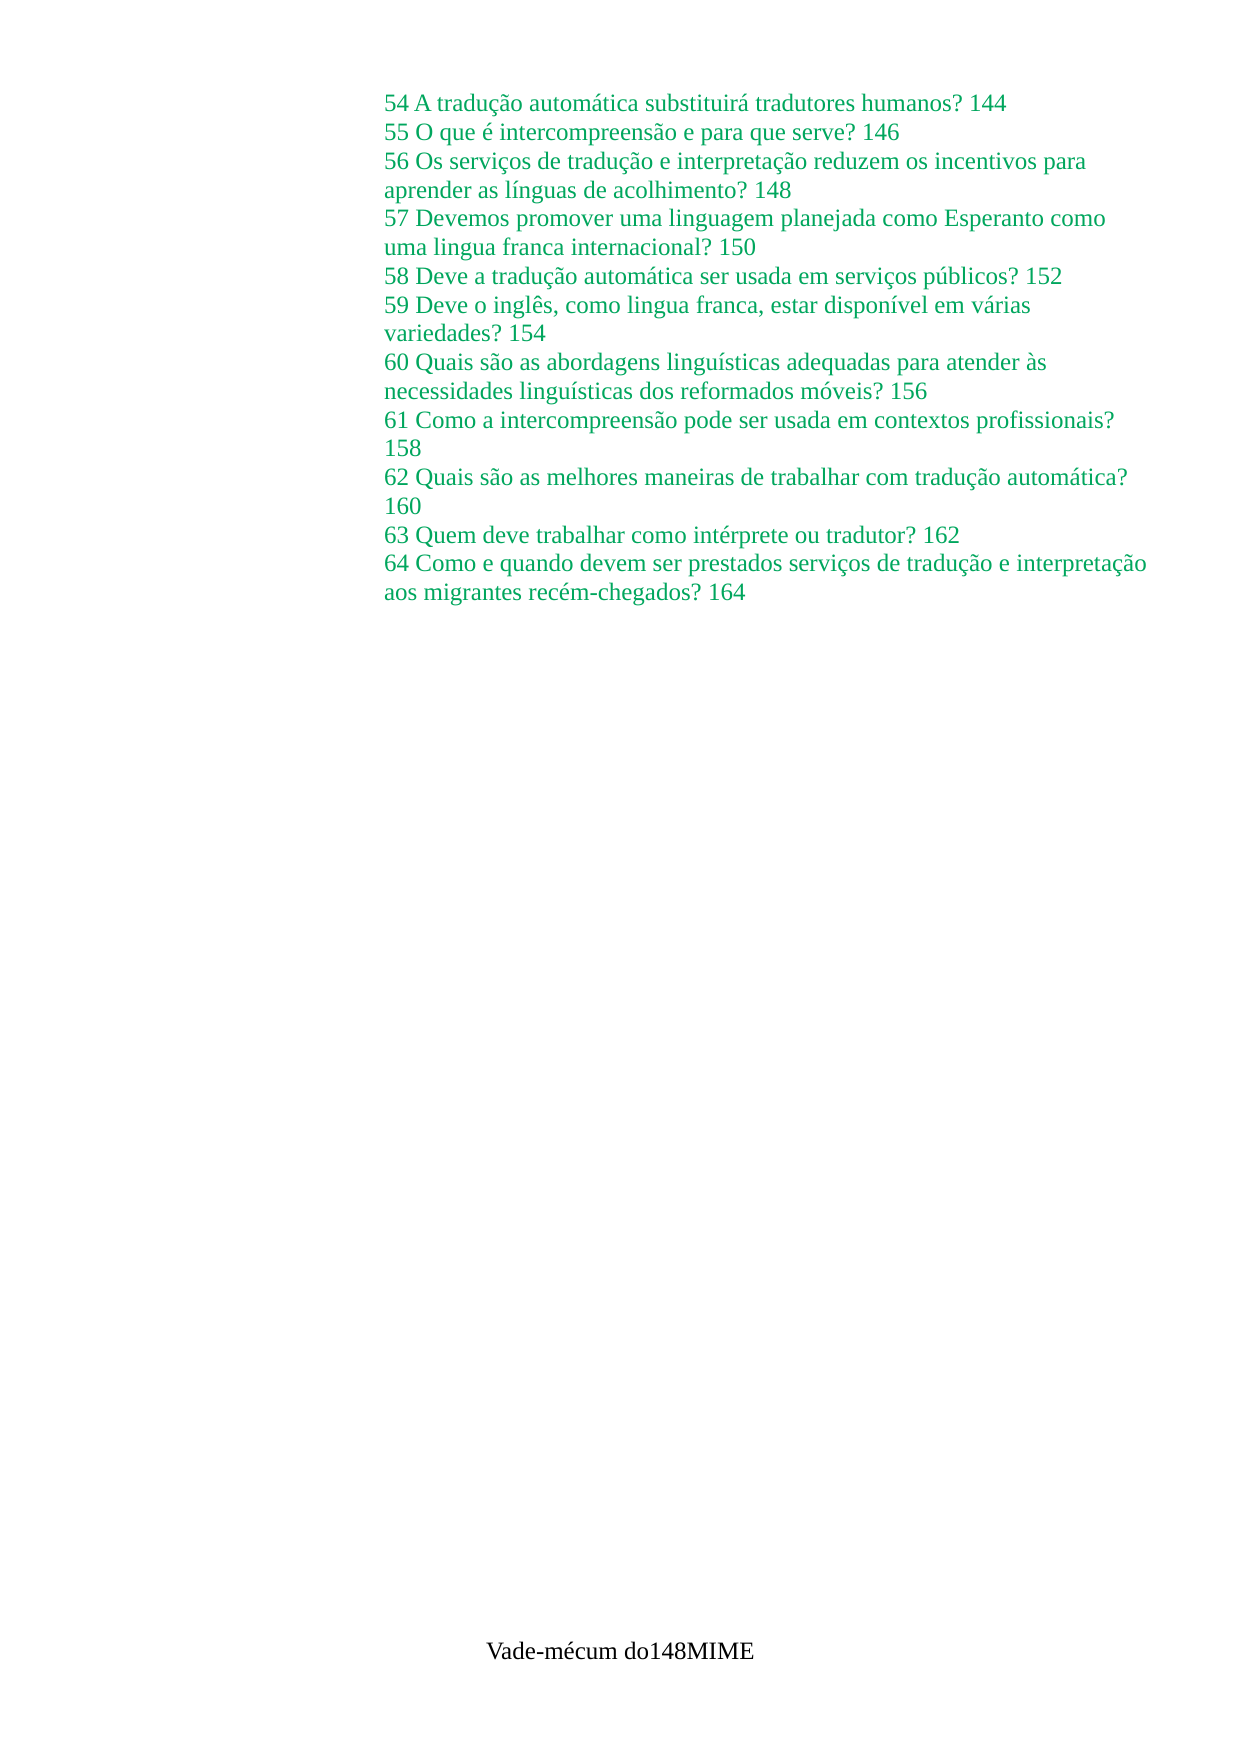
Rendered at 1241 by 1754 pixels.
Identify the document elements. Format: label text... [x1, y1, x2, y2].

text 59 Deve o inglês, como lingua franca, estar disponível em várias variedades? 154 [384, 290, 1152, 347]
text 55 O que é intercompreensão e para que serve? 146 [384, 117, 1152, 146]
text 64 Como e quando devem ser prestados serviços de tradução e interpretação aos migrantes recém-chegados? 164 [384, 548, 1152, 606]
text 61 Como a intercompreensão pode ser usada em contextos profissionais? 158 [384, 405, 1152, 462]
text 58 Deve a tradução automática ser usada em serviços públicos? 152 [384, 261, 1152, 290]
text 57 Devemos promover uma linguagem planejada como Esperanto como uma lingua franca internacional? 150 [384, 203, 1152, 261]
text 63 Quem deve trabalhar como intérprete ou tradutor? 162 [384, 520, 1152, 548]
text 54 A tradução automática substituirá tradutores humanos? 144 [384, 88, 1152, 117]
text 56 Os serviços de tradução e interpretação reduzem os incentivos para aprender as línguas de acolhimento? 148 [384, 146, 1152, 203]
text 60 Quais são as abordagens linguísticas adequadas para atender às necessidades linguísticas dos reformados móveis? 156 [384, 347, 1152, 405]
text 62 Quais são as melhores maneiras de trabalhar com tradução automática? 160 [384, 462, 1152, 520]
